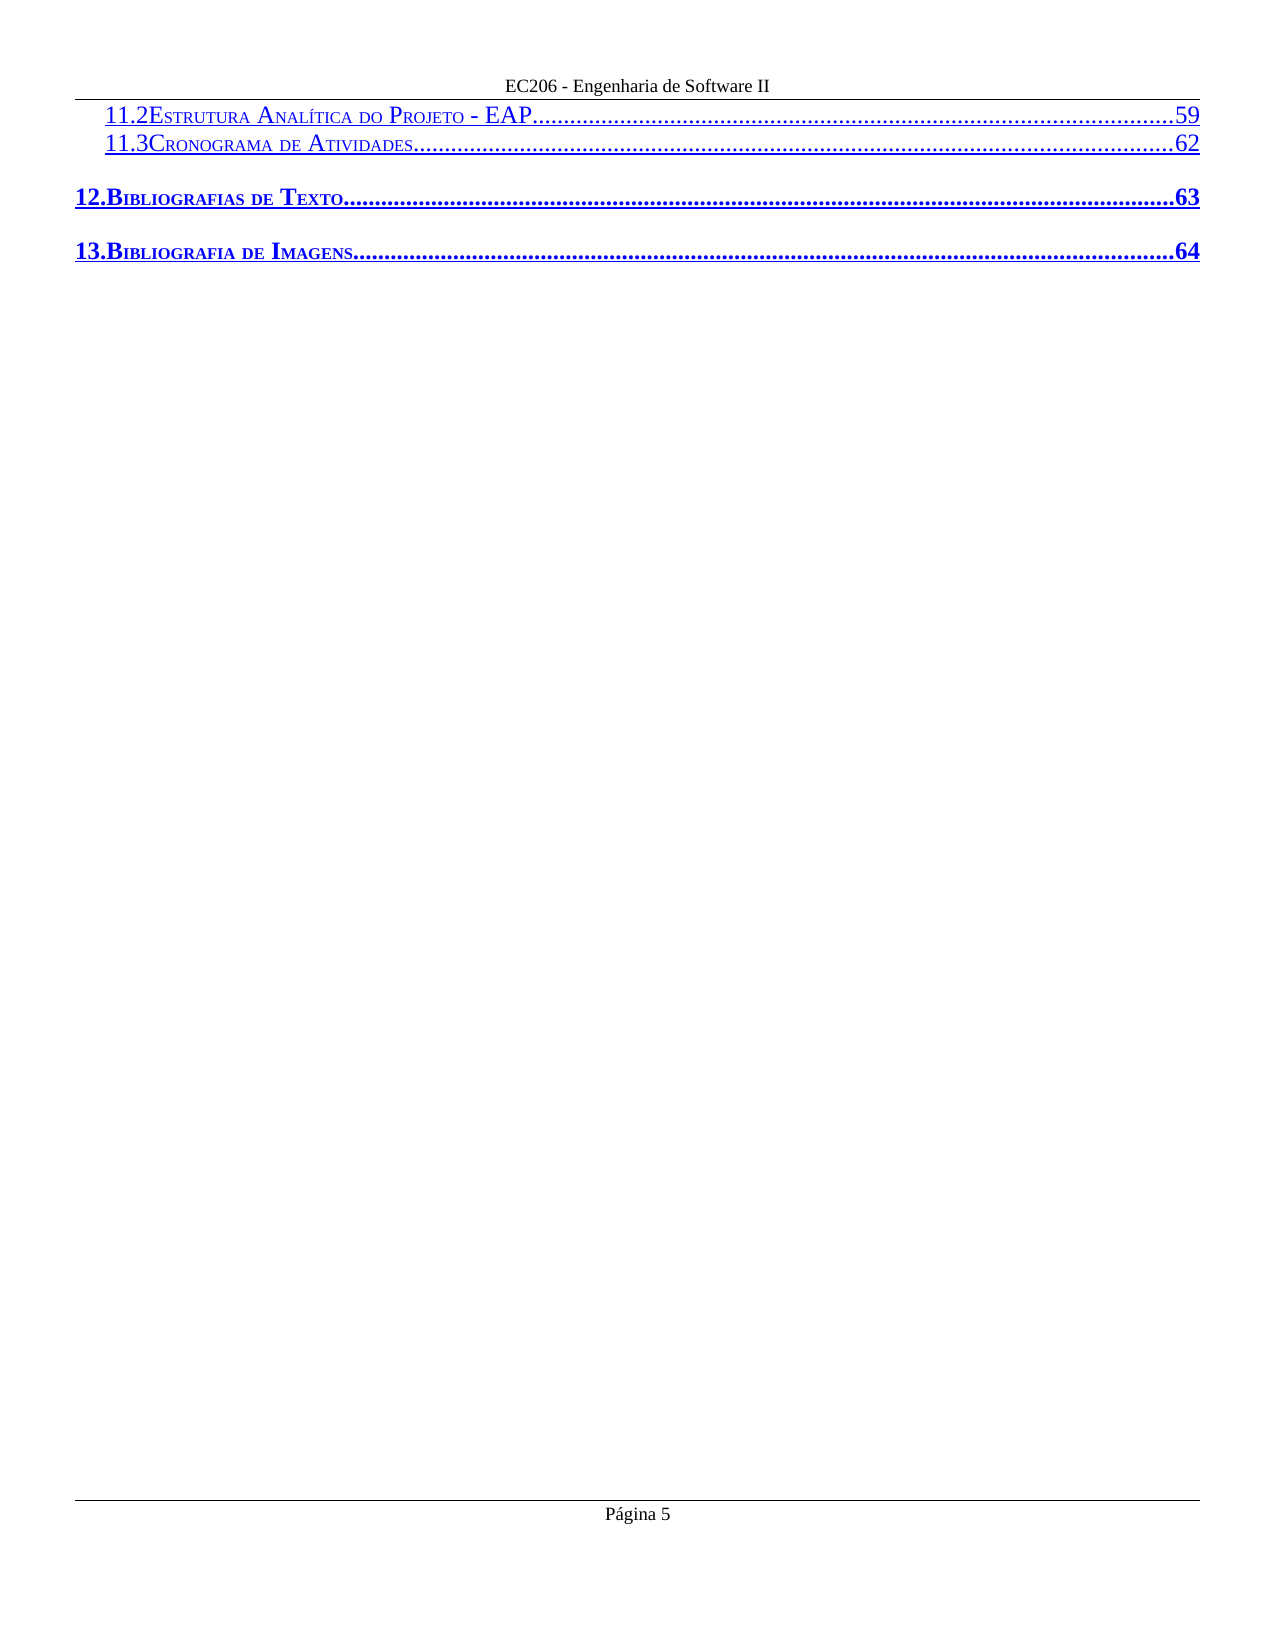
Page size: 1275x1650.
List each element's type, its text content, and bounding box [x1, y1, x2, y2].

text 12.Bibliografias de Texto 63 [75, 182, 1200, 207]
text 13.Bibliografia de Imagens 64 [75, 236, 1200, 261]
text 11.2Estrutura Analítica do Projeto - EAP 59 [104, 100, 1200, 125]
text 11.3Cronograma de Atividades 62 [104, 128, 1200, 153]
